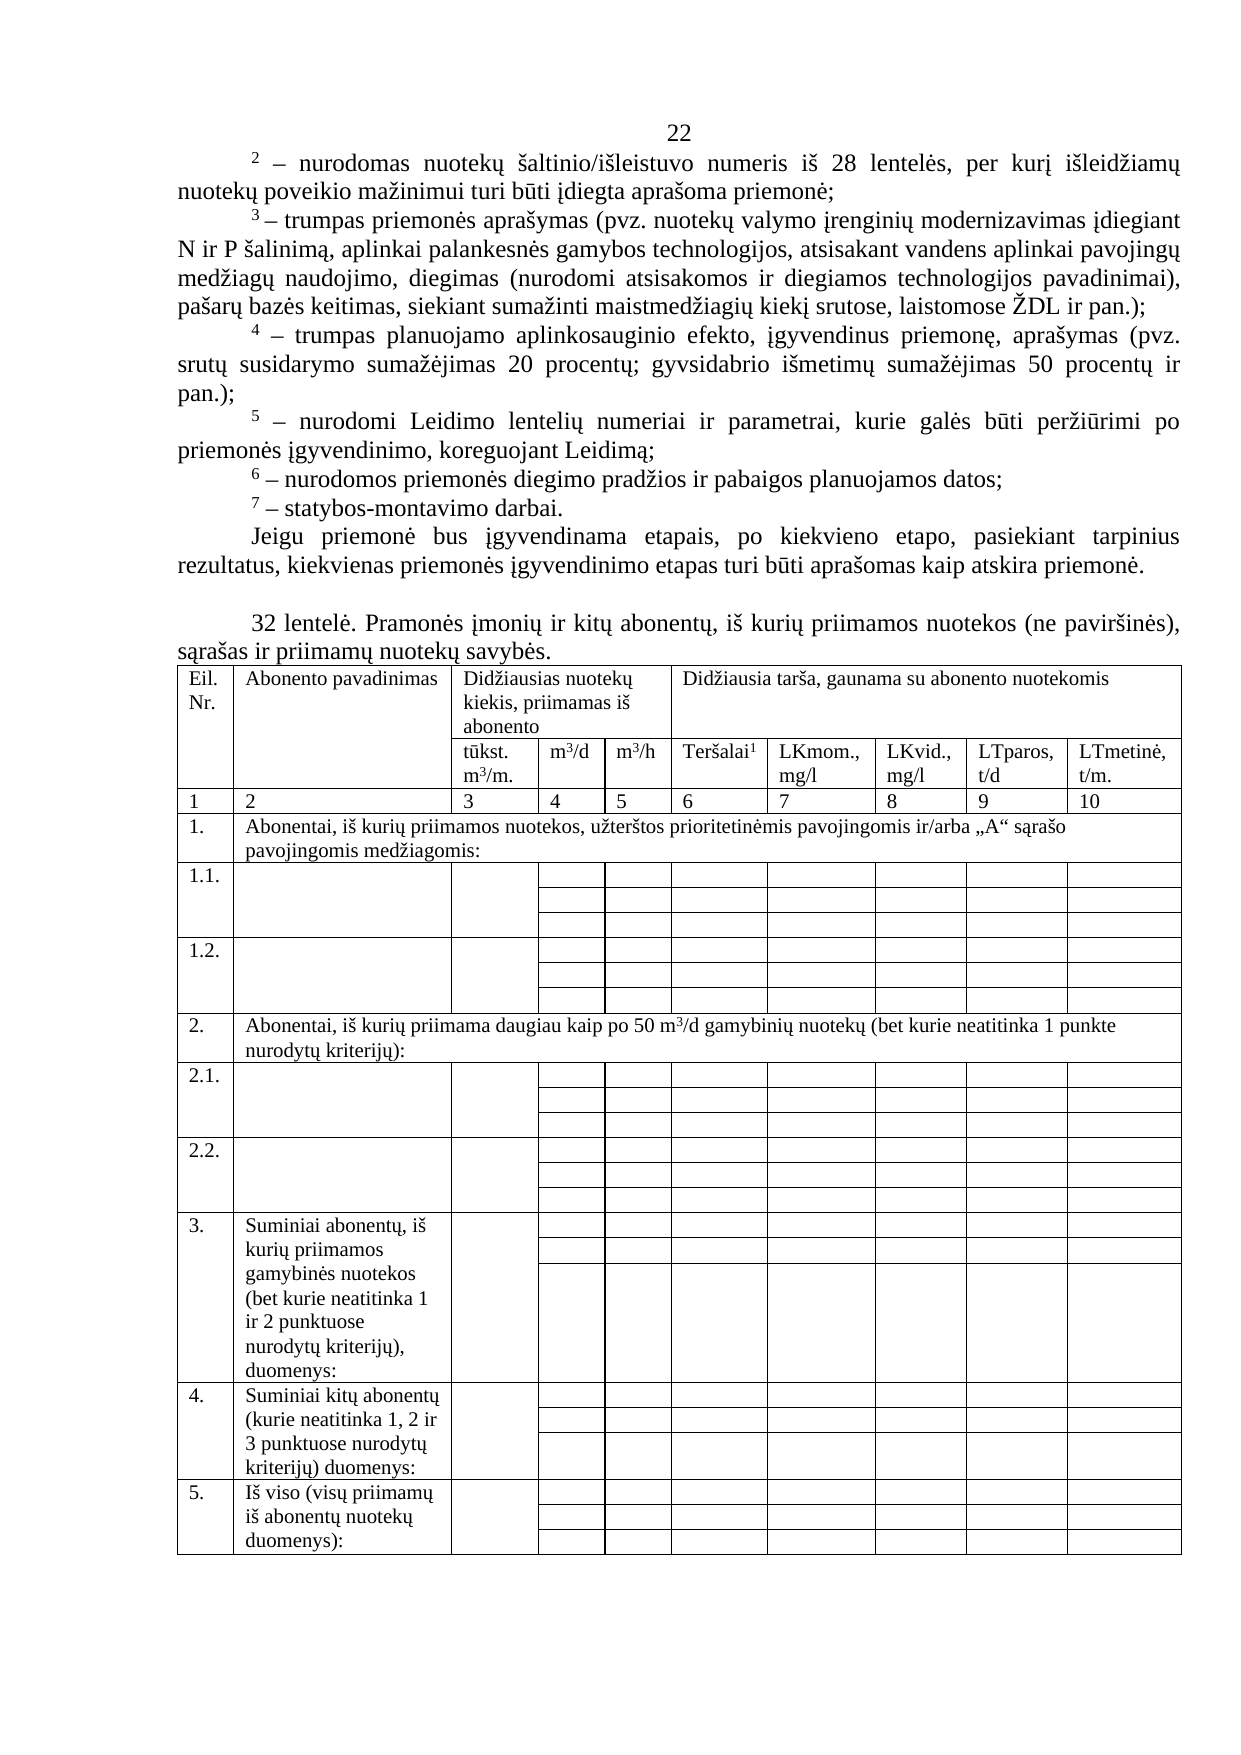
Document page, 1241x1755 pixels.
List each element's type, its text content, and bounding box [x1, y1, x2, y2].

table_cell [606, 1238, 671, 1262]
table_cell [967, 988, 1067, 1012]
table_cell [1068, 988, 1181, 1012]
table_cell [876, 888, 966, 912]
table_cell Suminiai abonentų, iš kurių priimamos gamybinės nuotekos (bet kurie neatitinka 1 ir 2 punktuose nurodytų kriterijų), duomenys: [234, 1213, 451, 1382]
table_header Abonento pavadinimas [234, 666, 451, 787]
table_cell [672, 1113, 767, 1137]
table_cell [876, 1238, 966, 1262]
table_cell [234, 1063, 451, 1137]
table_cell [672, 1408, 767, 1432]
table_cell [539, 1408, 604, 1432]
table_cell [876, 1505, 966, 1529]
table_cell [452, 1383, 538, 1479]
table_cell [672, 1138, 767, 1162]
table_header Eil. Nr. [178, 666, 233, 787]
table_cell [967, 963, 1067, 987]
table_cell [539, 913, 604, 937]
table_cell [967, 938, 1067, 962]
table_cell [876, 1530, 966, 1554]
table_cell [672, 1264, 767, 1382]
table_cell [967, 1433, 1067, 1479]
table_cell [876, 1213, 966, 1237]
table_cell [1068, 1213, 1181, 1237]
table_cell 2. [178, 1014, 233, 1062]
table_cell [967, 1383, 1067, 1407]
table_cell [539, 1505, 604, 1529]
table_cell 1.2. [178, 938, 233, 1012]
table_cell [672, 1063, 767, 1087]
table_cell [539, 1213, 604, 1237]
table_cell [876, 913, 966, 937]
table_cell [1068, 1383, 1181, 1407]
table_cell [967, 913, 1067, 937]
table_cell [539, 888, 604, 912]
table_cell [452, 938, 538, 1012]
text 3 – trumpas priemonės aprašymas (pvz. nuotekų valymo įrenginių modernizavimas įdiegiant N ir P šalinimą, aplinkai palankesnės gamybos technologijos, atsisakant vandens aplinkai pavojingų medžiagų naudojimo, diegimas (nurodomi atsisakomos ir diegiamos technologijos pavadinimai), pašarų bazės keitimas, siekiant sumažinti maistmedžiagių kiekį srutose, laistomose ŽDL ir pan.); [177, 205, 1181, 320]
table_cell [539, 1163, 604, 1187]
table_cell [768, 1088, 875, 1112]
table_cell 4. [178, 1383, 233, 1479]
table_cell [672, 1433, 767, 1479]
table_cell [876, 1433, 966, 1479]
table_cell [606, 1063, 671, 1087]
table_cell [967, 1408, 1067, 1432]
table_cell [876, 1480, 966, 1504]
table_cell [967, 1163, 1067, 1187]
table_cell [606, 863, 671, 887]
table_cell [672, 1088, 767, 1112]
table_cell [876, 1163, 966, 1187]
table_cell [1068, 1063, 1181, 1087]
table_cell m3/d [539, 739, 604, 787]
table_cell 3 [452, 789, 538, 813]
table_cell LKmom., mg/l [768, 739, 875, 787]
table_cell [768, 863, 875, 887]
table_cell [768, 1113, 875, 1137]
table_cell 2.2. [178, 1138, 233, 1212]
table_header Didžiausia tarša, gaunama su abonento nuotekomis [672, 666, 1181, 738]
table_cell [876, 1383, 966, 1407]
text 4 – trumpas planuojamo aplinkosauginio efekto, įgyvendinus priemonę, aprašymas (pvz. srutų susidarymo sumažėjimas 20 procentų; gyvsidabrio išmetimų sumažėjimas 50 procentų ir pan.); [177, 320, 1181, 406]
table_cell [672, 1213, 767, 1237]
table_cell [606, 1163, 671, 1187]
table_cell [1068, 1480, 1181, 1504]
table_cell [967, 1088, 1067, 1112]
table_cell 5. [178, 1480, 233, 1554]
table_cell [539, 1530, 604, 1554]
table_cell [1068, 913, 1181, 937]
table_cell [1068, 1163, 1181, 1187]
table_cell LKvid., mg/l [876, 739, 966, 787]
table_cell [768, 1408, 875, 1432]
text 6 – nurodomos priemonės diegimo pradžios ir pabaigos planuojamos datos; [177, 464, 1181, 493]
text 5 – nurodomi Leidimo lentelių numeriai ir parametrai, kurie galės būti peržiūrimi po priemonės įgyvendinimo, koreguojant Leidimą; [177, 406, 1181, 464]
table_cell [672, 938, 767, 962]
table_cell [1068, 1505, 1181, 1529]
table_cell [967, 1113, 1067, 1137]
table_cell [606, 1188, 671, 1212]
table_cell [967, 1238, 1067, 1262]
table_cell [1068, 1530, 1181, 1554]
table_cell [768, 1063, 875, 1087]
table_cell [876, 1264, 966, 1382]
table_cell [768, 1163, 875, 1187]
table_cell [1068, 963, 1181, 987]
table_cell tūkst. m3/m. [452, 739, 538, 787]
table_cell [1068, 1238, 1181, 1262]
table_cell [452, 1480, 538, 1554]
text 2 – nurodomas nuotekų šaltinio/išleistuvo numeris iš 28 lentelės, per kurį išleidžiamų nuotekų poveikio mažinimui turi būti įdiegta aprašoma priemonė; [177, 148, 1181, 205]
table_cell [967, 863, 1067, 887]
table_cell [1068, 1433, 1181, 1479]
table_cell [539, 1063, 604, 1087]
table_cell [606, 1138, 671, 1162]
table_cell Iš viso (visų priimamų iš abonentų nuotekų duomenys): [234, 1480, 451, 1554]
table_cell [606, 938, 671, 962]
table_cell [452, 863, 538, 937]
table_cell [672, 863, 767, 887]
table_cell 9 [967, 789, 1067, 813]
table_cell [672, 963, 767, 987]
table_cell [1068, 1113, 1181, 1137]
table_cell [539, 963, 604, 987]
table_cell 8 [876, 789, 966, 813]
table_cell [876, 1088, 966, 1112]
table_cell [606, 1480, 671, 1504]
table_cell [606, 1408, 671, 1432]
table_cell [768, 938, 875, 962]
table_cell [768, 913, 875, 937]
table_cell [967, 1213, 1067, 1237]
table_cell [672, 913, 767, 937]
table_cell [539, 1188, 604, 1212]
table_cell [539, 1264, 604, 1382]
table_cell m3/h [606, 739, 671, 787]
table_cell [234, 863, 451, 937]
table_cell [672, 1530, 767, 1554]
table_cell [967, 1480, 1067, 1504]
table_cell [452, 1138, 538, 1212]
table_cell 2 [234, 789, 451, 813]
table_cell 1. [178, 814, 233, 862]
table_cell [876, 1138, 966, 1162]
table_cell [539, 1138, 604, 1162]
table_cell 10 [1068, 789, 1181, 813]
table_cell [967, 1264, 1067, 1382]
table_cell [1068, 863, 1181, 887]
table_cell [539, 938, 604, 962]
table_cell [606, 1530, 671, 1554]
table_cell [672, 1383, 767, 1407]
table_header Didžiausias nuotekų kiekis, priimamas iš abonento [452, 666, 671, 738]
table_cell Suminiai kitų abonentų (kurie neatitinka 1, 2 ir 3 punktuose nurodytų kriterijų) duomenys: [234, 1383, 451, 1479]
table_cell 7 [768, 789, 875, 813]
table_cell [1068, 1138, 1181, 1162]
table_cell Teršalai1 [672, 739, 767, 787]
table_cell [768, 888, 875, 912]
table_cell [539, 1113, 604, 1137]
table_cell [768, 1433, 875, 1479]
table_cell [876, 1113, 966, 1137]
table_cell [539, 1238, 604, 1262]
table_cell [967, 1188, 1067, 1212]
table_cell 1 [178, 789, 233, 813]
table_cell Abonentai, iš kurių priimama daugiau kaip po 50 m3/d gamybinių nuotekų (bet kurie neatitinka 1 punkte nurodytų kriterijų): [234, 1014, 1181, 1062]
table_cell [1068, 888, 1181, 912]
table_cell 2.1. [178, 1063, 233, 1137]
table_cell [768, 963, 875, 987]
table_cell [876, 1408, 966, 1432]
table_cell [768, 988, 875, 1012]
table_cell 5 [606, 789, 671, 813]
table_cell 1.1. [178, 863, 233, 937]
table_cell Abonentai, iš kurių priimamos nuotekos, užterštos prioritetinėmis pavojingomis ir/arba „A“ sąrašo pavojingomis medžiagomis: [234, 814, 1181, 862]
table_cell [672, 1505, 767, 1529]
table_cell [452, 1063, 538, 1137]
table_cell [234, 938, 451, 1012]
table_cell [606, 988, 671, 1012]
table_cell [606, 1088, 671, 1112]
table_cell 3. [178, 1213, 233, 1382]
table_cell LTmetinė, t/m. [1068, 739, 1181, 787]
table_cell [876, 1063, 966, 1087]
table_cell LTparos, t/d [967, 739, 1067, 787]
table_cell [606, 888, 671, 912]
table_cell [539, 863, 604, 887]
table_cell [1068, 1088, 1181, 1112]
table_cell [672, 1238, 767, 1262]
table_cell 4 [539, 789, 604, 813]
table_cell [452, 1213, 538, 1382]
text Jeigu priemonė bus įgyvendinama etapais, po kiekvieno etapo, pasiekiant tarpinius rezultatus, kiekvienas priemonės įgyvendinimo etapas turi būti aprašomas kaip atskira priemonė. [177, 521, 1181, 579]
table_cell [967, 1505, 1067, 1529]
table_cell [768, 1264, 875, 1382]
table_cell [539, 1480, 604, 1504]
table_cell [672, 1188, 767, 1212]
text 32 lentelė. Pramonės įmonių ir kitų abonentų, iš kurių priimamos nuotekos (ne paviršinės), sąrašas ir priimamų nuotekų savybės. [177, 608, 1181, 665]
table_cell [876, 863, 966, 887]
table_cell [539, 1088, 604, 1112]
table_cell [1068, 1264, 1181, 1382]
table_cell [606, 1505, 671, 1529]
table_cell [672, 888, 767, 912]
table_cell [876, 938, 966, 962]
table_cell 6 [672, 789, 767, 813]
table_cell [768, 1530, 875, 1554]
table_cell [672, 1163, 767, 1187]
table_cell [539, 1433, 604, 1479]
table_cell [1068, 938, 1181, 962]
table_cell [606, 1433, 671, 1479]
table_cell [1068, 1188, 1181, 1212]
table_cell [768, 1213, 875, 1237]
table_cell [606, 963, 671, 987]
table_cell [539, 988, 604, 1012]
table_cell [606, 1213, 671, 1237]
table_cell [967, 888, 1067, 912]
table_cell [967, 1063, 1067, 1087]
table_cell [606, 1264, 671, 1382]
table_cell [234, 1138, 451, 1212]
text 7 – statybos-montavimo darbai. [177, 493, 1181, 521]
table_cell [768, 1383, 875, 1407]
table_cell [768, 1238, 875, 1262]
table_cell [606, 913, 671, 937]
table_cell [876, 988, 966, 1012]
table_cell [967, 1138, 1067, 1162]
table_cell [606, 1113, 671, 1137]
table_cell [967, 1530, 1067, 1554]
table_cell [768, 1505, 875, 1529]
table_cell [672, 988, 767, 1012]
table_cell [768, 1188, 875, 1212]
table_cell [539, 1383, 604, 1407]
table_cell [768, 1480, 875, 1504]
table_cell [1068, 1408, 1181, 1432]
table_cell [606, 1383, 671, 1407]
table_cell [876, 1188, 966, 1212]
table_cell [876, 963, 966, 987]
table_cell [768, 1138, 875, 1162]
table_cell [672, 1480, 767, 1504]
